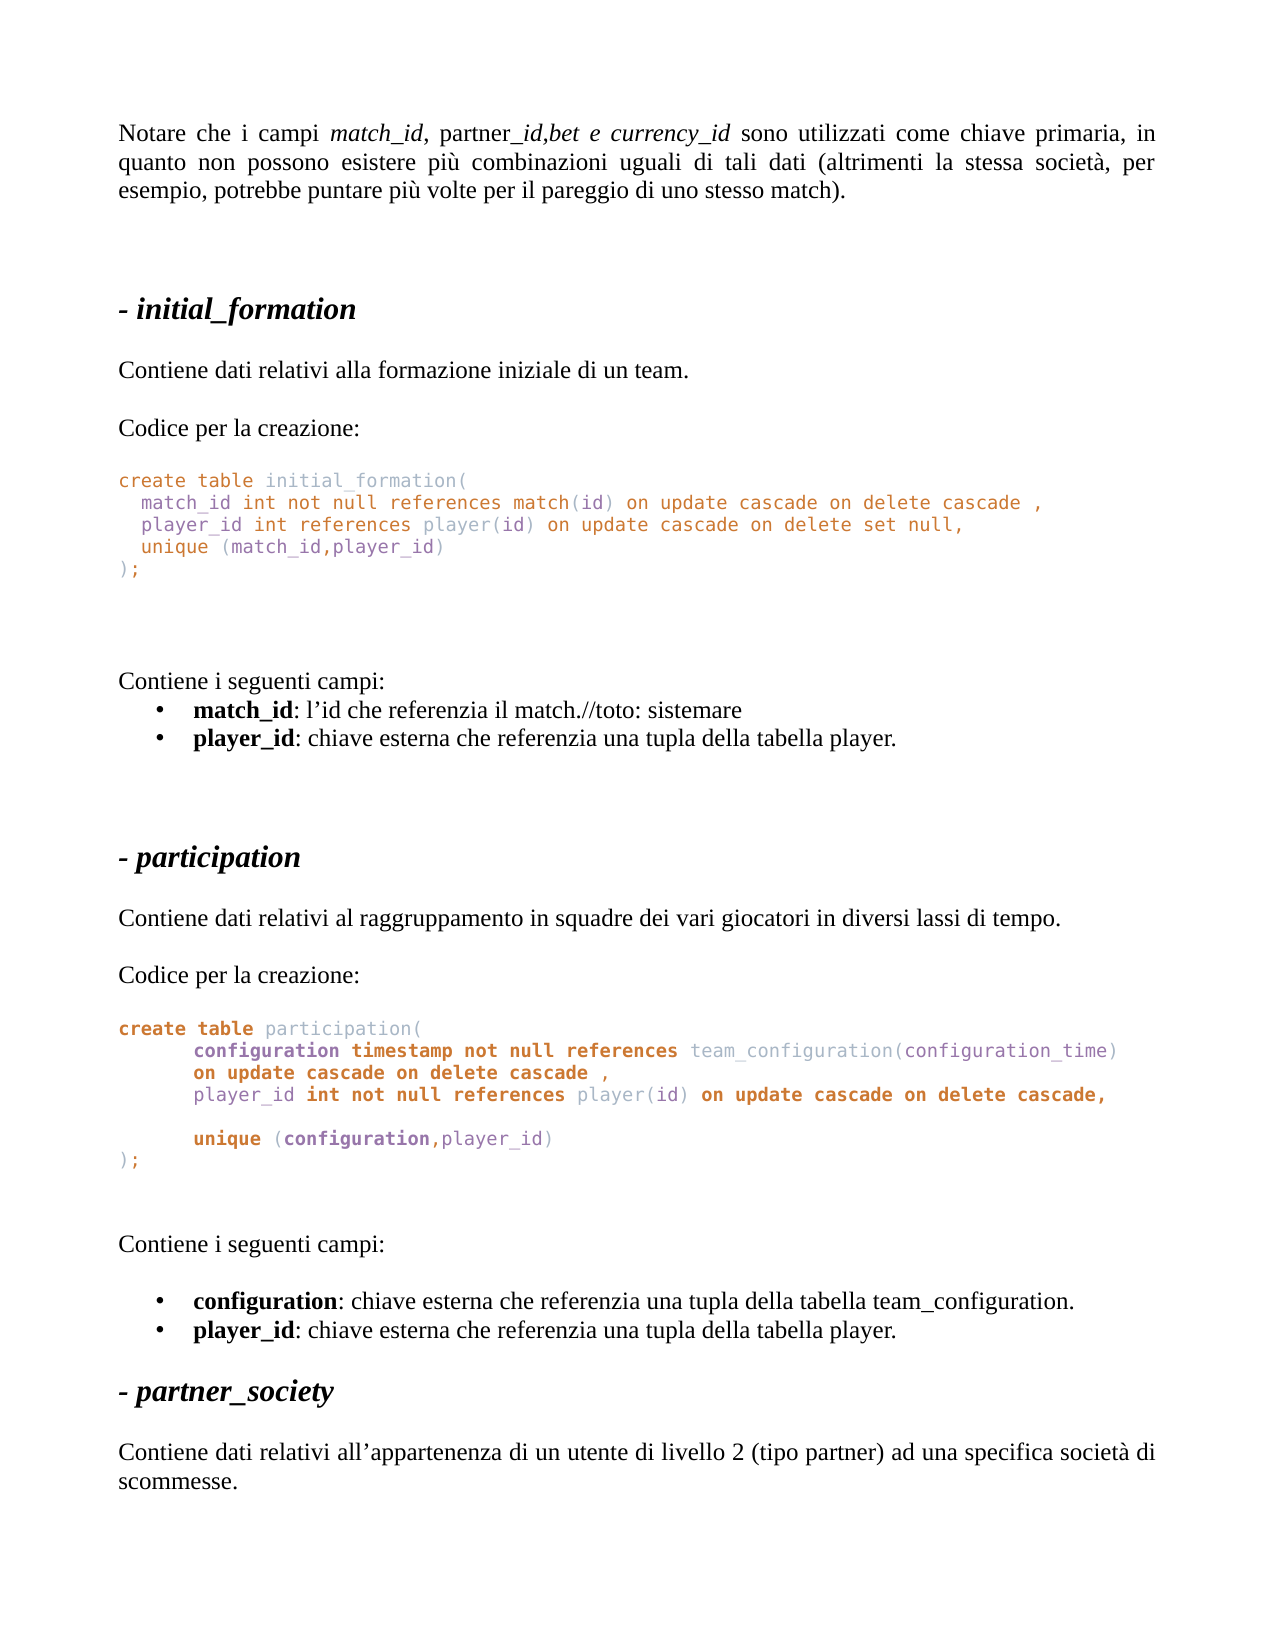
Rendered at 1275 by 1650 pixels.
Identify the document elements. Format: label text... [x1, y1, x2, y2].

text - participation [118, 838, 1157, 874]
text - partner_society [118, 1372, 1157, 1408]
text unique (configuration,player_id) ); [118, 1127, 1157, 1171]
list match_id: l’id che referenzia il match.//toto: sistemare [156, 695, 1157, 723]
text Contiene i seguenti campi: [118, 666, 1157, 695]
text Contiene dati relativi all’appartenenza di un utente di livello 2 (tipo partner) ad una specifica società di scommesse. [118, 1437, 1157, 1495]
text Codice per la creazione: [118, 413, 1157, 442]
text create table initial_formation( match_id int not null references match(id) on update cascade on delete cascade , player_id int references player(id) on update cascade on delete set null, unique (match_id,player_id) ); [118, 470, 1157, 580]
text Codice per la creazione: [118, 961, 1157, 989]
list player_id: chiave esterna che referenzia una tupla della tabella player. [156, 723, 1157, 752]
list configuration: chiave esterna che referenzia una tupla della tabella team_configuration. [156, 1286, 1157, 1315]
list player_id: chiave esterna che referenzia una tupla della tabella player. [156, 1315, 1157, 1344]
text - initial_formation [118, 291, 1157, 327]
text create table participation( configuration timestamp not null references team_configuration(configuration_time) on update cascade on delete cascade , player_id int not null references player(id) on update cascade on delete cascade, [118, 1018, 1157, 1106]
text Notare che i campi match_id, partner_id,bet e currency_id sono utilizzati come chiave primaria, in quanto non possono esistere più combinazioni uguali di tali dati (altrimenti la stessa società, per esempio, potrebbe puntare più volte per il pareggio di uno stesso match). [118, 118, 1157, 204]
text Contiene dati relativi al raggruppamento in squadre dei vari giocatori in diversi lassi di tempo. [118, 903, 1157, 932]
text Contiene dati relativi alla formazione iniziale di un team. [118, 355, 1157, 384]
text Contiene i seguenti campi: [118, 1229, 1157, 1257]
